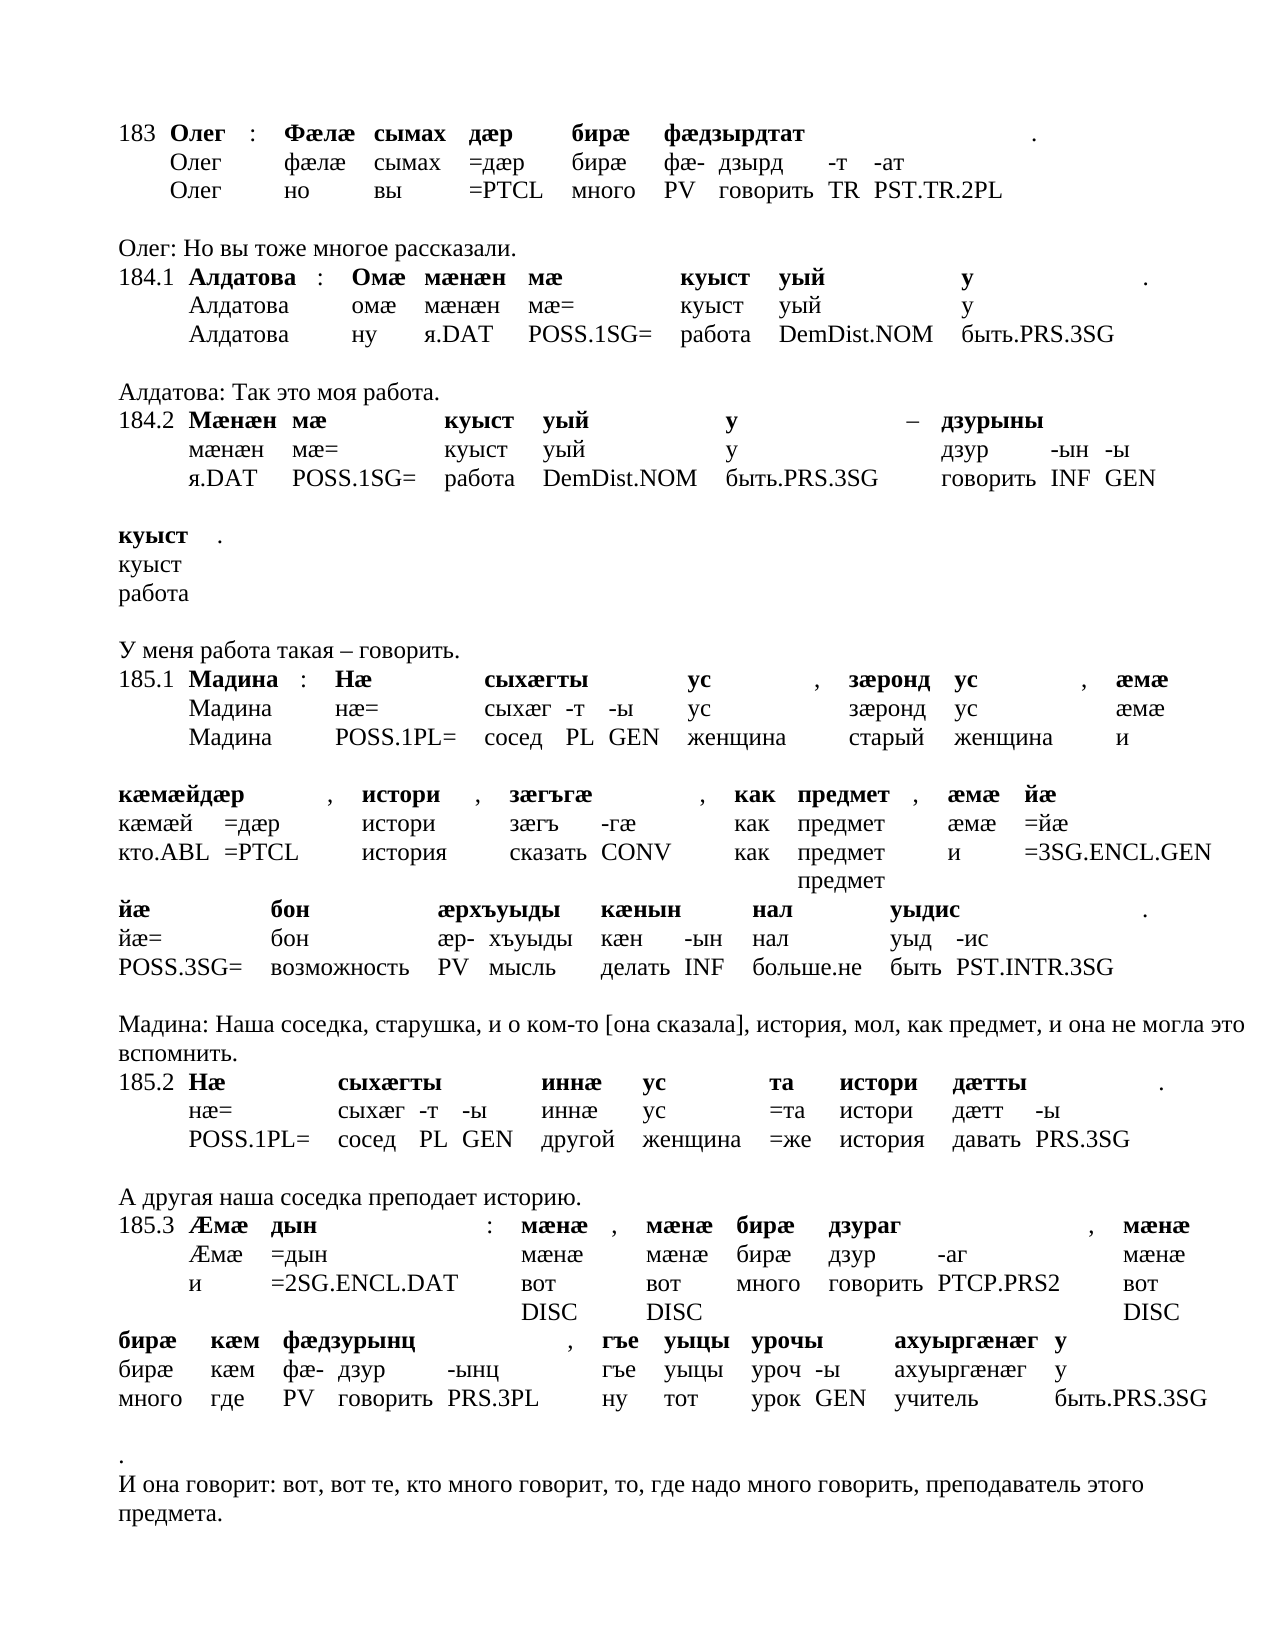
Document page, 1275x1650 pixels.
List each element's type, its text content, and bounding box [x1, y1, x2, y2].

text , [1081, 664, 1102, 693]
text POSS.3SG= [118, 952, 243, 981]
text как [734, 837, 783, 866]
text кæнын [601, 894, 738, 923]
text истори [362, 779, 461, 808]
text нæ= [188, 1096, 310, 1124]
text йæ [1024, 779, 1226, 808]
text мæнæ [1123, 1239, 1186, 1268]
text уый [543, 406, 712, 434]
text . [1142, 894, 1163, 923]
text PL [565, 722, 594, 751]
text POSS.1PL= [188, 1124, 310, 1153]
text -т [828, 147, 860, 176]
text уыцы [664, 1354, 723, 1383]
text кто.ABL [118, 837, 210, 866]
text PST.TR.2PL [874, 176, 1003, 204]
text , [567, 1326, 588, 1354]
text =PTCL [468, 176, 544, 204]
text зæгъгæ [509, 779, 686, 808]
text и [947, 837, 997, 866]
text POSS.1SG= [528, 319, 652, 348]
text Мадина: Наша соседка, старушка, и о ком-то [она сказала], история, мол, как предмет, и она не могла это вспомнить. [118, 1009, 1249, 1067]
text возможность [270, 952, 409, 981]
text фæдзырдтат [664, 118, 1017, 147]
text 185.1 [118, 664, 174, 693]
text фæдзурынц [283, 1326, 553, 1354]
text ус [687, 693, 786, 722]
text DemDist.NOM [779, 319, 934, 348]
text сыхæгты [484, 664, 674, 693]
text урочы [751, 1326, 880, 1354]
text много [571, 176, 636, 204]
text нал [752, 894, 876, 923]
text -ынц [447, 1354, 539, 1383]
text и [188, 1268, 243, 1297]
text TR [828, 176, 860, 204]
text мæнæ [646, 1239, 708, 1268]
text -т [419, 1096, 448, 1124]
text говорить [828, 1268, 924, 1297]
text как [734, 808, 770, 837]
text =PTCL [224, 837, 299, 866]
text . [1158, 1067, 1179, 1096]
text дæтт [952, 1096, 1021, 1124]
text DISC [521, 1297, 597, 1326]
text Олег [169, 118, 235, 147]
text -ат [874, 147, 1003, 176]
text -ын [1050, 434, 1091, 463]
text 184.1 [118, 262, 174, 291]
text PV [437, 952, 475, 981]
text куыст [444, 406, 529, 434]
text , [327, 779, 348, 808]
text у [1054, 1326, 1222, 1354]
text -ын [684, 923, 724, 952]
text уыдис [890, 894, 1128, 923]
text мæнæ [521, 1239, 583, 1268]
text много [118, 1383, 183, 1412]
text уыцы [664, 1326, 737, 1354]
text DISC [646, 1297, 722, 1326]
text женщина [687, 722, 786, 751]
text А другая наша соседка преподает историю. [118, 1182, 1249, 1211]
text =дын [271, 1239, 458, 1268]
text DISC [1123, 1297, 1199, 1326]
text фæ- [664, 147, 705, 176]
text говорить [941, 463, 1037, 492]
text работа [118, 578, 189, 607]
text – [906, 406, 927, 434]
text : [486, 1211, 507, 1239]
text сыхæг [484, 693, 552, 722]
text как [734, 779, 783, 808]
text , [814, 664, 835, 693]
text мæ= [528, 291, 652, 319]
text 185.2 [118, 1067, 174, 1096]
text где [210, 1383, 255, 1412]
text CONV [601, 837, 672, 866]
text больше.не [752, 952, 862, 981]
text куыст [118, 549, 189, 578]
text у [1054, 1354, 1208, 1383]
text йæ [118, 894, 257, 923]
text сказать [509, 837, 587, 866]
text иннæ [541, 1096, 615, 1124]
text PV [664, 176, 705, 204]
text Алдатова [188, 291, 289, 319]
text дзур [941, 434, 1037, 463]
text мысль [488, 952, 573, 981]
text дзур [828, 1239, 924, 1268]
text бирæ [118, 1326, 197, 1354]
text мæнæн [188, 434, 264, 463]
text йæ= [118, 923, 243, 952]
text 184.2 [118, 406, 174, 434]
text Омæ [351, 262, 410, 291]
text Æмæ [188, 1211, 257, 1239]
text сыхæг [338, 1096, 405, 1124]
text куыст [444, 434, 515, 463]
text Фæлæ [284, 118, 360, 147]
text =йæ [1024, 808, 1212, 837]
text и [1116, 722, 1165, 751]
text -ы [1104, 434, 1156, 463]
text ус [687, 664, 800, 693]
text говорить [338, 1383, 433, 1412]
text GEN [462, 1124, 513, 1153]
text , [1088, 1211, 1109, 1239]
text =дæр [224, 808, 299, 837]
text сымах [373, 147, 441, 176]
text уый [779, 291, 934, 319]
text истори [839, 1096, 925, 1124]
text PRS.3PL [447, 1383, 539, 1412]
text кæм [210, 1354, 255, 1383]
text -аг [937, 1239, 1061, 1268]
text , [699, 779, 720, 808]
text Нæ [188, 1067, 324, 1096]
text æмæ [947, 779, 1010, 808]
text бирæ [118, 1354, 183, 1383]
text дæр [468, 118, 558, 147]
text æмæ [1116, 664, 1179, 693]
text делать [601, 952, 670, 981]
text куыст [680, 262, 765, 291]
text мæ [292, 406, 430, 434]
text И она говорит: вот, вот те, кто много говорит, то, где надо много говорить, преподаватель этого предмета. [118, 1469, 1249, 1527]
text быть.PRS.3SG [961, 319, 1115, 348]
text я.DAT [424, 319, 500, 348]
text Мадина [188, 722, 272, 751]
text Æмæ [188, 1239, 243, 1268]
text INF [684, 952, 724, 981]
text та [769, 1067, 826, 1096]
text учитель [894, 1383, 1027, 1412]
text у [961, 262, 1128, 291]
text история [362, 837, 447, 866]
text бирæ [736, 1239, 801, 1268]
text фæлæ [284, 147, 346, 176]
text гъе [602, 1354, 636, 1383]
text предмет [797, 779, 899, 808]
text истори [362, 808, 447, 837]
text Олег: Но вы тоже многое рассказали. [118, 233, 1249, 262]
text Мæнæн [188, 406, 278, 434]
text . [118, 1441, 139, 1469]
text кæмæй [118, 808, 210, 837]
text бон [270, 923, 409, 952]
text предмет [797, 866, 899, 894]
text у [725, 434, 879, 463]
text уроч [751, 1354, 801, 1383]
text мæнæ [1123, 1211, 1199, 1239]
text другой [541, 1124, 615, 1153]
text дзурыны [941, 406, 1170, 434]
text иннæ [541, 1067, 629, 1096]
text уый [543, 434, 698, 463]
text ус [954, 664, 1067, 693]
text но [284, 176, 346, 204]
text предмет [797, 808, 885, 837]
text , [912, 779, 933, 808]
text ахуыргæнæг [894, 1326, 1041, 1354]
text сосед [484, 722, 552, 751]
text POSS.1PL= [335, 722, 457, 751]
text предмет [797, 837, 885, 866]
text ну [351, 319, 397, 348]
text давать [952, 1124, 1021, 1153]
text много [736, 1268, 801, 1297]
text женщина [954, 722, 1053, 751]
text нал [752, 923, 862, 952]
text фæ- [283, 1354, 324, 1383]
text старый [849, 722, 927, 751]
text вот [1123, 1268, 1186, 1297]
text -ы [608, 693, 660, 722]
text бирæ [736, 1211, 814, 1239]
text -ы [815, 1354, 866, 1383]
text PV [283, 1383, 324, 1412]
text INF [1050, 463, 1091, 492]
text -т [565, 693, 594, 722]
text зæгъ [509, 808, 587, 837]
text POSS.1SG= [292, 463, 417, 492]
text я.DAT [188, 463, 264, 492]
text Олег [169, 147, 221, 176]
text =2SG.ENCL.DAT [271, 1268, 458, 1297]
text =та [769, 1096, 812, 1124]
text =дæр [468, 147, 544, 176]
text æмæ [1116, 693, 1165, 722]
text -ы [462, 1096, 513, 1124]
text æмæ [947, 808, 997, 837]
text Алдатова: Так это моя работа. [118, 377, 1249, 406]
text , [611, 1211, 632, 1239]
text омæ [351, 291, 397, 319]
text У меня работа такая – говорить. [118, 636, 1249, 664]
text =же [769, 1124, 812, 1153]
text сосед [338, 1124, 405, 1153]
text кæн [601, 923, 670, 952]
text сыхæгты [338, 1067, 527, 1096]
text : [300, 664, 321, 693]
text мæнæн [424, 262, 514, 291]
text æр- [437, 923, 475, 952]
text зæронд [849, 664, 940, 693]
text дзур [338, 1354, 433, 1383]
text дзырд [719, 147, 814, 176]
text история [839, 1124, 925, 1153]
text женщина [642, 1124, 741, 1153]
text зæронд [849, 693, 927, 722]
text хъуыды [488, 923, 573, 952]
text , [474, 779, 496, 808]
text дын [271, 1211, 472, 1239]
text у [961, 291, 1115, 319]
text кæм [210, 1326, 269, 1354]
text истори [839, 1067, 938, 1096]
text ус [954, 693, 1053, 722]
text ус [642, 1096, 741, 1124]
text уый [779, 262, 947, 291]
text мæнæ [521, 1211, 597, 1239]
text быть.PRS.3SG [1054, 1383, 1208, 1412]
text мæнæн [424, 291, 500, 319]
text кæмæйдæр [118, 779, 313, 808]
text мæ= [292, 434, 417, 463]
text Нæ [335, 664, 470, 693]
text GEN [1104, 463, 1156, 492]
text дзураг [828, 1211, 1074, 1239]
text Олег [169, 176, 221, 204]
text тот [664, 1383, 723, 1412]
text 183 [118, 118, 156, 147]
text . [1142, 262, 1163, 291]
text . [217, 521, 238, 549]
text . [1031, 118, 1052, 147]
text =3SG.ENCL.GEN [1024, 837, 1212, 866]
text PST.INTR.3SG [956, 952, 1114, 981]
text Алдатова [188, 319, 289, 348]
text урок [751, 1383, 801, 1412]
text ну [602, 1383, 636, 1412]
text мæ [528, 262, 666, 291]
text сымах [373, 118, 455, 147]
text у [725, 406, 893, 434]
text работа [444, 463, 515, 492]
text ахуыргæнæг [894, 1354, 1027, 1383]
text 185.3 [118, 1211, 174, 1239]
text GEN [608, 722, 660, 751]
text : [317, 262, 338, 291]
text PTCP.PRS2 [937, 1268, 1061, 1297]
text куыст [680, 291, 751, 319]
text быть.PRS.3SG [725, 463, 879, 492]
text говорить [719, 176, 814, 204]
text бирæ [571, 118, 650, 147]
text DemDist.NOM [543, 463, 698, 492]
text Алдатова [188, 262, 303, 291]
text -ис [956, 923, 1114, 952]
text Мадина [188, 664, 286, 693]
text работа [680, 319, 751, 348]
text Мадина [188, 693, 272, 722]
text -гæ [601, 808, 672, 837]
text PRS.3SG [1035, 1124, 1131, 1153]
text дæтты [952, 1067, 1144, 1096]
text бирæ [571, 147, 636, 176]
text ус [642, 1067, 755, 1096]
text PL [419, 1124, 448, 1153]
text куыст [118, 521, 203, 549]
text æрхъуыды [437, 894, 587, 923]
text вы [373, 176, 441, 204]
text : [249, 118, 270, 147]
text уыд [890, 923, 942, 952]
text нæ= [335, 693, 457, 722]
text GEN [815, 1383, 866, 1412]
text -ы [1035, 1096, 1131, 1124]
text быть [890, 952, 942, 981]
text мæнæ [646, 1211, 722, 1239]
text вот [646, 1268, 708, 1297]
text бон [270, 894, 423, 923]
text вот [521, 1268, 583, 1297]
text гъе [602, 1326, 650, 1354]
